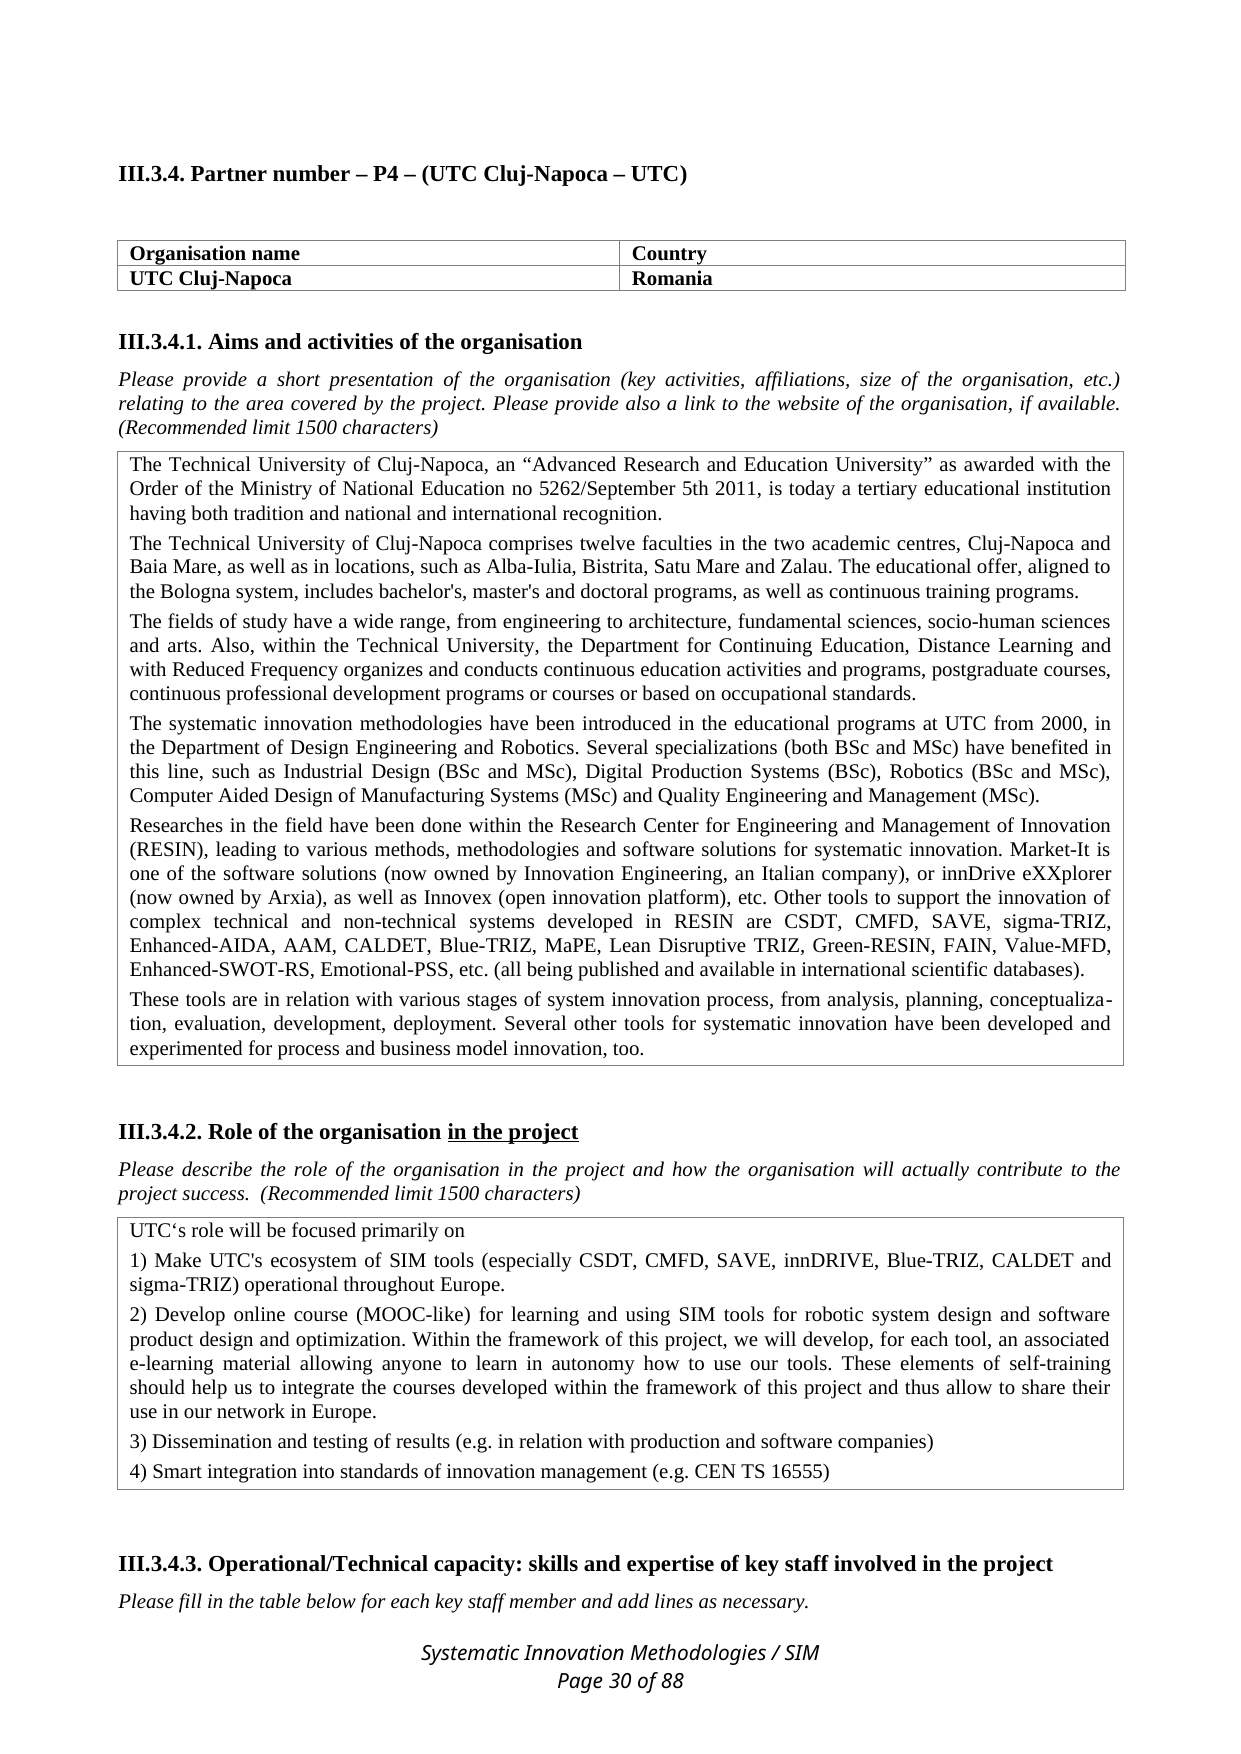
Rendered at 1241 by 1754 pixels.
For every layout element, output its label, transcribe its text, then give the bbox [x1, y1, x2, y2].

subtitle III.3.4. Partner number – P4 – (UTC Cluj-Napoca – UTC) [118, 160, 1122, 187]
text III.3.4.2. Role of the organisation in the project [118, 1118, 1122, 1144]
text Please describe the role of the organisation in the project and how the organisation will actually contribute to the project success. (Recommended limit 1500 characters) [118, 1157, 1122, 1205]
text III.3.4.1. Aims and activities of the organisation [118, 328, 1122, 354]
text Please fill in the table below for each key staff member and add lines as necessary. [118, 1589, 1122, 1613]
table_cell Romania [620, 266, 1125, 290]
table_cell UTC Cluj-Napoca [118, 266, 619, 290]
table_header Country [620, 241, 1125, 265]
table_header Organisation name [118, 241, 619, 265]
table_header The Technical University of Cluj-Napoca, an “Advanced Research and Education University” as awarded with the Order of the Ministry of National Education no 5262/September 5th 2011, is today a tertiary educational institution having both tradition and national and international recognition. The Technical University of Cluj-Napoca comprises twelve faculties in the two academic centres, Cluj-Napoca and Baia Mare, as well as in locations, such as Alba-Iulia, Bistrita, Satu Mare and Zalau. The educational offer, aligned to the Bologna system, includes bachelor's, master's and doctoral programs, as well as continuous training programs. The fields of study have a wide range, from engineering to architecture, fundamental sciences, socio-human sciences and arts. Also, within the Technical University, the Department for Continuing Education, Distance Learning and with Reduced Frequency organizes and conducts continuous education activities and programs, postgraduate courses, continuous professional development programs or courses or based on occupational standards. The systematic innovation methodologies have been introduced in the educational programs at UTC from 2000, in the Department of Design Engineering and Robotics. Several specializations (both BSc and MSc) have benefited in this line, such as Industrial Design (BSc and MSc), Digital Production Systems (BSc), Robotics (BSc and MSc), Computer Aided Design of Manufacturing Systems (MSc) and Quality Engineering and Management (MSc). Researches in the field have been done within the Research Center for Engineering and Management of Innovation (RESIN), leading to various methods, methodologies and software solutions for systematic innovation. Market-It is one of the software solutions (now owned by Innovation Engineering, an Italian company), or innDrive eXXplorer (now owned by Arxia), as well as Innovex (open innovation platform), etc. Other tools to support the innovation of complex technical and non-technical systems developed in RESIN are CSDT, CMFD, SAVE, sigma-TRIZ, Enhanced-AIDA, AAM, CALDET, Blue-TRIZ, MaPE, Lean Disruptive TRIZ, Green-RESIN, FAIN, Value-MFD, Enhanced-SWOT-RS, Emotional-PSS, etc. (all being published and available in international scientific databases). These tools are in relation with various stages of system innovation process, from analysis, planning, conceptualiza­tion, evaluation, development, deployment. Several other tools for systematic innovation have been developed and experimented for process and business model innovation, too. [118, 452, 1123, 1065]
table_header UTC‘s role will be focused primarily on 1) Make UTC's ecosystem of SIM tools (especially CSDT, CMFD, SAVE, innDRIVE, Blue-TRIZ, CALDET and sigma-TRIZ) operational throughout Europe. 2) Develop online course (MOOC-like) for learning and using SIM tools for robotic system design and software product design and optimization. Within the framework of this project, we will develop, for each tool, an associated e-learning material allowing anyone to learn in autonomy how to use our tools. These elements of self-training should help us to integrate the courses developed within the framework of this project and thus allow to share their use in our network in Europe. 3) Dissemination and testing of results (e.g. in relation with production and software companies) 4) Smart integration into standards of innovation management (e.g. CEN TS 16555) [118, 1218, 1123, 1489]
text Please provide a short presentation of the organisation (key activities, affiliations, size of the organisation, etc.) relating to the area covered by the project. Please provide also a link to the website of the organisation, if available. (Recommended limit 1500 characters) [118, 367, 1122, 439]
text III.3.4.3. Operational/Technical capacity: skills and expertise of key staff involved in the project [118, 1550, 1122, 1577]
